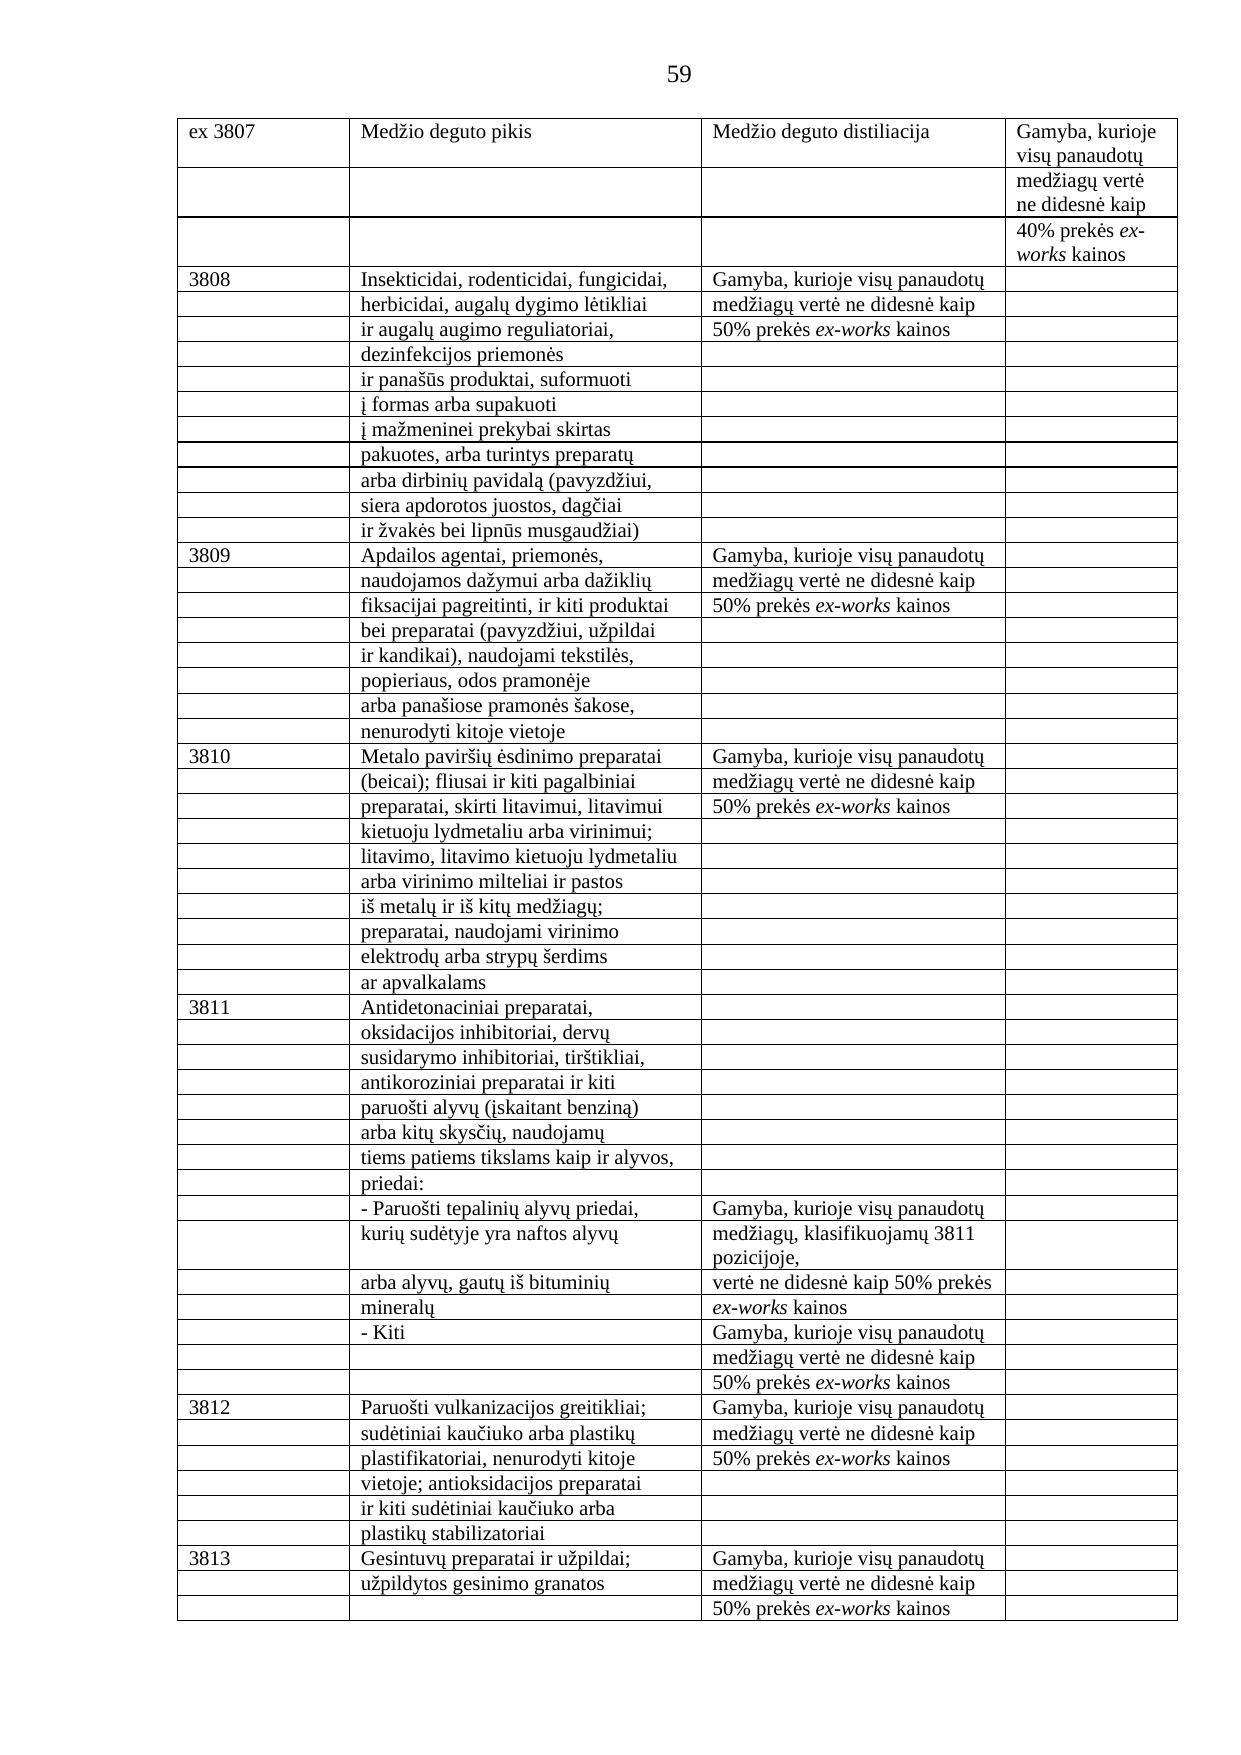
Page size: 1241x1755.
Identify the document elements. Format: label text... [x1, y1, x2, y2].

table_cell sudėtiniai kaučiuko arba plastikų [350, 1420, 701, 1444]
table_cell [178, 919, 349, 943]
table_cell [702, 1120, 1005, 1144]
table_cell [178, 1345, 349, 1369]
table_cell [178, 869, 349, 893]
table_cell [178, 1496, 349, 1520]
table_cell [702, 694, 1005, 717]
table_cell [178, 593, 349, 617]
table_cell susidarymo inhibitoriai, tirštikliai, [350, 1045, 701, 1069]
table_cell [1006, 342, 1177, 366]
table_cell arba dirbinių pavidalą (pavyzdžiui, [350, 468, 701, 492]
table_cell Gamyba, kurioje visų panaudotų [702, 1395, 1005, 1419]
table_cell [1006, 1295, 1177, 1319]
table_cell herbicidai, augalų dygimo lėtikliai [350, 292, 701, 316]
table_cell [1006, 945, 1177, 968]
table_cell [350, 1596, 701, 1620]
table_cell [1006, 844, 1177, 868]
table_cell kurių sudėtyje yra naftos alyvų [350, 1221, 701, 1269]
table_cell 40% prekės ex-works kainos [1006, 218, 1177, 266]
table_cell medžiagų, klasifikuojamų 3811 pozicijoje, [702, 1221, 1005, 1269]
table_cell [1006, 869, 1177, 893]
table_cell Gamyba, kurioje visų panaudotų [1006, 119, 1177, 167]
table_cell [178, 1120, 349, 1144]
table_cell Gamyba, kurioje visų panaudotų [702, 1320, 1005, 1344]
table_cell 50% prekės ex-works kainos [702, 794, 1005, 818]
table_cell [178, 443, 349, 466]
table_cell [178, 894, 349, 918]
table_cell [1006, 643, 1177, 667]
table_cell 3808 [178, 267, 349, 291]
table_cell [178, 468, 349, 492]
table_cell [702, 894, 1005, 918]
table_cell [178, 794, 349, 818]
table_cell vertė ne didesnė kaip 50% prekės [702, 1270, 1005, 1294]
table_cell [178, 1145, 349, 1169]
table_cell [1006, 668, 1177, 692]
table_cell [702, 1045, 1005, 1069]
table_cell [178, 1295, 349, 1319]
table_cell - Paruošti tepalinių alyvų priedai, [350, 1196, 701, 1219]
table_cell paruošti alyvų (įskaitant benziną) [350, 1095, 701, 1119]
table_cell [1006, 794, 1177, 818]
table_cell [1006, 1170, 1177, 1194]
table_cell [1006, 1370, 1177, 1394]
table_cell [1006, 719, 1177, 743]
table_cell [702, 1496, 1005, 1520]
table_cell [1006, 1446, 1177, 1469]
table_cell [350, 218, 701, 266]
table_cell popieriaus, odos pramonėje [350, 668, 701, 692]
table_cell [178, 694, 349, 717]
table_cell [702, 518, 1005, 542]
table_cell [1006, 1221, 1177, 1269]
table_cell 50% prekės ex-works kainos [702, 1370, 1005, 1394]
table_cell į mažmeninei prekybai skirtas [350, 417, 701, 441]
table_cell [178, 668, 349, 692]
table_cell [1006, 1420, 1177, 1444]
table_cell [178, 1095, 349, 1119]
table_cell [1006, 1320, 1177, 1344]
table_cell ir panašūs produktai, suformuoti [350, 367, 701, 391]
table_cell [178, 643, 349, 667]
table_cell [1006, 995, 1177, 1019]
table_cell [178, 367, 349, 391]
table_cell ir kandikai), naudojami tekstilės, [350, 643, 701, 667]
table_cell 3811 [178, 995, 349, 1019]
table_cell vietoje; antioksidacijos preparatai [350, 1471, 701, 1495]
table_cell medžiagų vertė ne didesnė kaip [702, 292, 1005, 316]
table_cell arba kitų skysčių, naudojamų [350, 1120, 701, 1144]
table_cell į formas arba supakuoti [350, 392, 701, 416]
table_cell Gamyba, kurioje visų panaudotų [702, 1196, 1005, 1219]
table_cell dezinfekcijos priemonės [350, 342, 701, 366]
table_cell [702, 869, 1005, 893]
table_cell [1006, 1045, 1177, 1069]
table_cell Medžio deguto distiliacija [702, 119, 1005, 167]
table_cell Gamyba, kurioje visų panaudotų [702, 1546, 1005, 1570]
table_cell [178, 518, 349, 542]
table_cell [1006, 1395, 1177, 1419]
table_cell [178, 342, 349, 366]
table_cell [178, 1521, 349, 1545]
table_cell [178, 1446, 349, 1469]
table_cell preparatai, naudojami virinimo [350, 919, 701, 943]
table_cell [702, 1145, 1005, 1169]
table_cell bei preparatai (pavyzdžiui, užpildai [350, 618, 701, 642]
table_cell [1006, 744, 1177, 768]
table_cell [1006, 568, 1177, 592]
table_cell Gamyba, kurioje visų panaudotų [702, 744, 1005, 768]
table_cell [702, 970, 1005, 994]
table_cell [178, 317, 349, 341]
table_cell medžiagų vertė ne didesnė kaip [702, 1571, 1005, 1595]
table_cell elektrodų arba strypų šerdims [350, 945, 701, 968]
table_cell medžiagų vertė ne didesnė kaip [702, 1420, 1005, 1444]
table_cell ar apvalkalams [350, 970, 701, 994]
table_cell [178, 1596, 349, 1620]
table_cell oksidacijos inhibitoriai, dervų [350, 1020, 701, 1044]
table_cell Gamyba, kurioje visų panaudotų [702, 543, 1005, 567]
table_cell arba virinimo milteliai ir pastos [350, 869, 701, 893]
table_cell [178, 1196, 349, 1219]
table_cell [702, 493, 1005, 517]
table_cell ir žvakės bei lipnūs musgaudžiai) [350, 518, 701, 542]
table_cell [350, 168, 701, 216]
table_cell [178, 1070, 349, 1094]
table_cell antikoroziniai preparatai ir kiti [350, 1070, 701, 1094]
table_cell naudojamos dažymui arba dažiklių [350, 568, 701, 592]
table_cell [1006, 1496, 1177, 1520]
table_cell litavimo, litavimo kietuoju lydmetaliu [350, 844, 701, 868]
table_cell [178, 392, 349, 416]
table_cell [1006, 694, 1177, 717]
table_cell [1006, 1070, 1177, 1094]
table_cell (beicai); fliusai ir kiti pagalbiniai [350, 769, 701, 793]
table_cell [1006, 1095, 1177, 1119]
table_cell [178, 618, 349, 642]
table_cell [1006, 367, 1177, 391]
table_cell [178, 493, 349, 517]
table_cell užpildytos gesinimo granatos [350, 1571, 701, 1595]
table_cell arba panašiose pramonės šakose, [350, 694, 701, 717]
table_cell [178, 1420, 349, 1444]
table_cell [702, 844, 1005, 868]
table_cell [178, 1471, 349, 1495]
table_cell 50% prekės ex-works kainos [702, 1596, 1005, 1620]
table_cell ir kiti sudėtiniai kaučiuko arba [350, 1496, 701, 1520]
table_cell [350, 1345, 701, 1369]
table_cell [702, 643, 1005, 667]
table_cell [1006, 292, 1177, 316]
table_cell [1006, 819, 1177, 843]
table_cell [178, 1320, 349, 1344]
table_cell [178, 568, 349, 592]
table_cell ex 3807 [178, 119, 349, 167]
table_cell [702, 1070, 1005, 1094]
table_cell [702, 443, 1005, 466]
table_cell ir augalų augimo reguliatoriai, [350, 317, 701, 341]
table_cell 3813 [178, 1546, 349, 1570]
table_cell [178, 292, 349, 316]
table_cell [702, 618, 1005, 642]
table_cell medžiagų vertė ne didesnė kaip [702, 568, 1005, 592]
table_cell mineralų [350, 1295, 701, 1319]
table_cell Paruošti vulkanizacijos greitikliai; [350, 1395, 701, 1419]
table_cell [178, 168, 349, 216]
table_cell [1006, 1471, 1177, 1495]
table_cell [702, 945, 1005, 968]
table_cell [702, 1170, 1005, 1194]
table_cell arba alyvų, gautų iš bituminių [350, 1270, 701, 1294]
table_cell [702, 417, 1005, 441]
table_cell [1006, 1571, 1177, 1595]
table_cell Antidetonaciniai preparatai, [350, 995, 701, 1019]
table_cell [702, 919, 1005, 943]
table_cell [1006, 543, 1177, 567]
table_cell plastikų stabilizatoriai [350, 1521, 701, 1545]
table_cell medžiagų vertė ne didesnė kaip [702, 1345, 1005, 1369]
table_cell [702, 819, 1005, 843]
table_cell [178, 1045, 349, 1069]
table_cell [702, 1521, 1005, 1545]
table_cell [702, 995, 1005, 1019]
table_cell [178, 844, 349, 868]
table_cell [702, 392, 1005, 416]
table_cell [178, 417, 349, 441]
table_cell [1006, 1020, 1177, 1044]
table_cell fiksacijai pagreitinti, ir kiti produktai [350, 593, 701, 617]
table_cell [1006, 1546, 1177, 1570]
table_cell [178, 1571, 349, 1595]
table_cell [1006, 618, 1177, 642]
table_cell Medžio deguto pikis [350, 119, 701, 167]
table_cell [702, 342, 1005, 366]
table_cell preparatai, skirti litavimui, litavimui [350, 794, 701, 818]
table_cell [1006, 1196, 1177, 1219]
table_cell ex-works kainos [702, 1295, 1005, 1319]
table_cell [1006, 970, 1177, 994]
table_cell 3810 [178, 744, 349, 768]
table_cell 3812 [178, 1395, 349, 1419]
table_cell [702, 367, 1005, 391]
table_cell [1006, 894, 1177, 918]
table_cell Apdailos agentai, priemonės, [350, 543, 701, 567]
table_cell 50% prekės ex-works kainos [702, 317, 1005, 341]
table_cell [178, 945, 349, 968]
table_cell [702, 719, 1005, 743]
table_cell [702, 168, 1005, 216]
table_cell [1006, 1120, 1177, 1144]
table_cell [178, 769, 349, 793]
table_cell plastifikatoriai, nenurodyti kitoje [350, 1446, 701, 1469]
table_cell [178, 819, 349, 843]
table_cell [178, 1020, 349, 1044]
table_cell [1006, 518, 1177, 542]
table_cell [702, 668, 1005, 692]
table_cell [1006, 417, 1177, 441]
table_cell [1006, 443, 1177, 466]
table_cell Metalo paviršių ėsdinimo preparatai [350, 744, 701, 768]
table_cell [1006, 593, 1177, 617]
table_cell kietuoju lydmetaliu arba virinimui; [350, 819, 701, 843]
table_cell medžiagų vertė ne didesnė kaip [1006, 168, 1177, 216]
table_cell Gamyba, kurioje visų panaudotų [702, 267, 1005, 291]
table_cell [1006, 769, 1177, 793]
table_cell [1006, 1521, 1177, 1545]
table_cell [1006, 392, 1177, 416]
table_cell [178, 719, 349, 743]
table_cell [178, 1170, 349, 1194]
table_cell nenurodyti kitoje vietoje [350, 719, 701, 743]
table_cell siera apdorotos juostos, dagčiai [350, 493, 701, 517]
table_cell priedai: [350, 1170, 701, 1194]
table_cell - Kiti [350, 1320, 701, 1344]
table_cell tiems patiems tikslams kaip ir alyvos, [350, 1145, 701, 1169]
table_cell [702, 218, 1005, 266]
table_cell [702, 1471, 1005, 1495]
table_cell 3809 [178, 543, 349, 567]
table_cell [1006, 1145, 1177, 1169]
table_cell [178, 1270, 349, 1294]
table_cell medžiagų vertė ne didesnė kaip [702, 769, 1005, 793]
table_cell pakuotes, arba turintys preparatų [350, 443, 701, 466]
table_cell [178, 218, 349, 266]
table_cell [1006, 1345, 1177, 1369]
table_cell [702, 1020, 1005, 1044]
table_cell [1006, 267, 1177, 291]
table_cell [178, 970, 349, 994]
table_cell Gesintuvų preparatai ir užpildai; [350, 1546, 701, 1570]
table_cell [1006, 493, 1177, 517]
table_cell 50% prekės ex-works kainos [702, 1446, 1005, 1469]
table_cell [1006, 919, 1177, 943]
table_cell 50% prekės ex-works kainos [702, 593, 1005, 617]
table_cell [178, 1370, 349, 1394]
table_cell [1006, 1596, 1177, 1620]
table_cell [1006, 317, 1177, 341]
table_cell [1006, 1270, 1177, 1294]
table_cell [350, 1370, 701, 1394]
table_cell [702, 1095, 1005, 1119]
table_cell [178, 1221, 349, 1269]
table_cell Insekticidai, rodenticidai, fungicidai, [350, 267, 701, 291]
table_cell iš metalų ir iš kitų medžiagų; [350, 894, 701, 918]
table_cell [702, 468, 1005, 492]
table_cell [1006, 468, 1177, 492]
